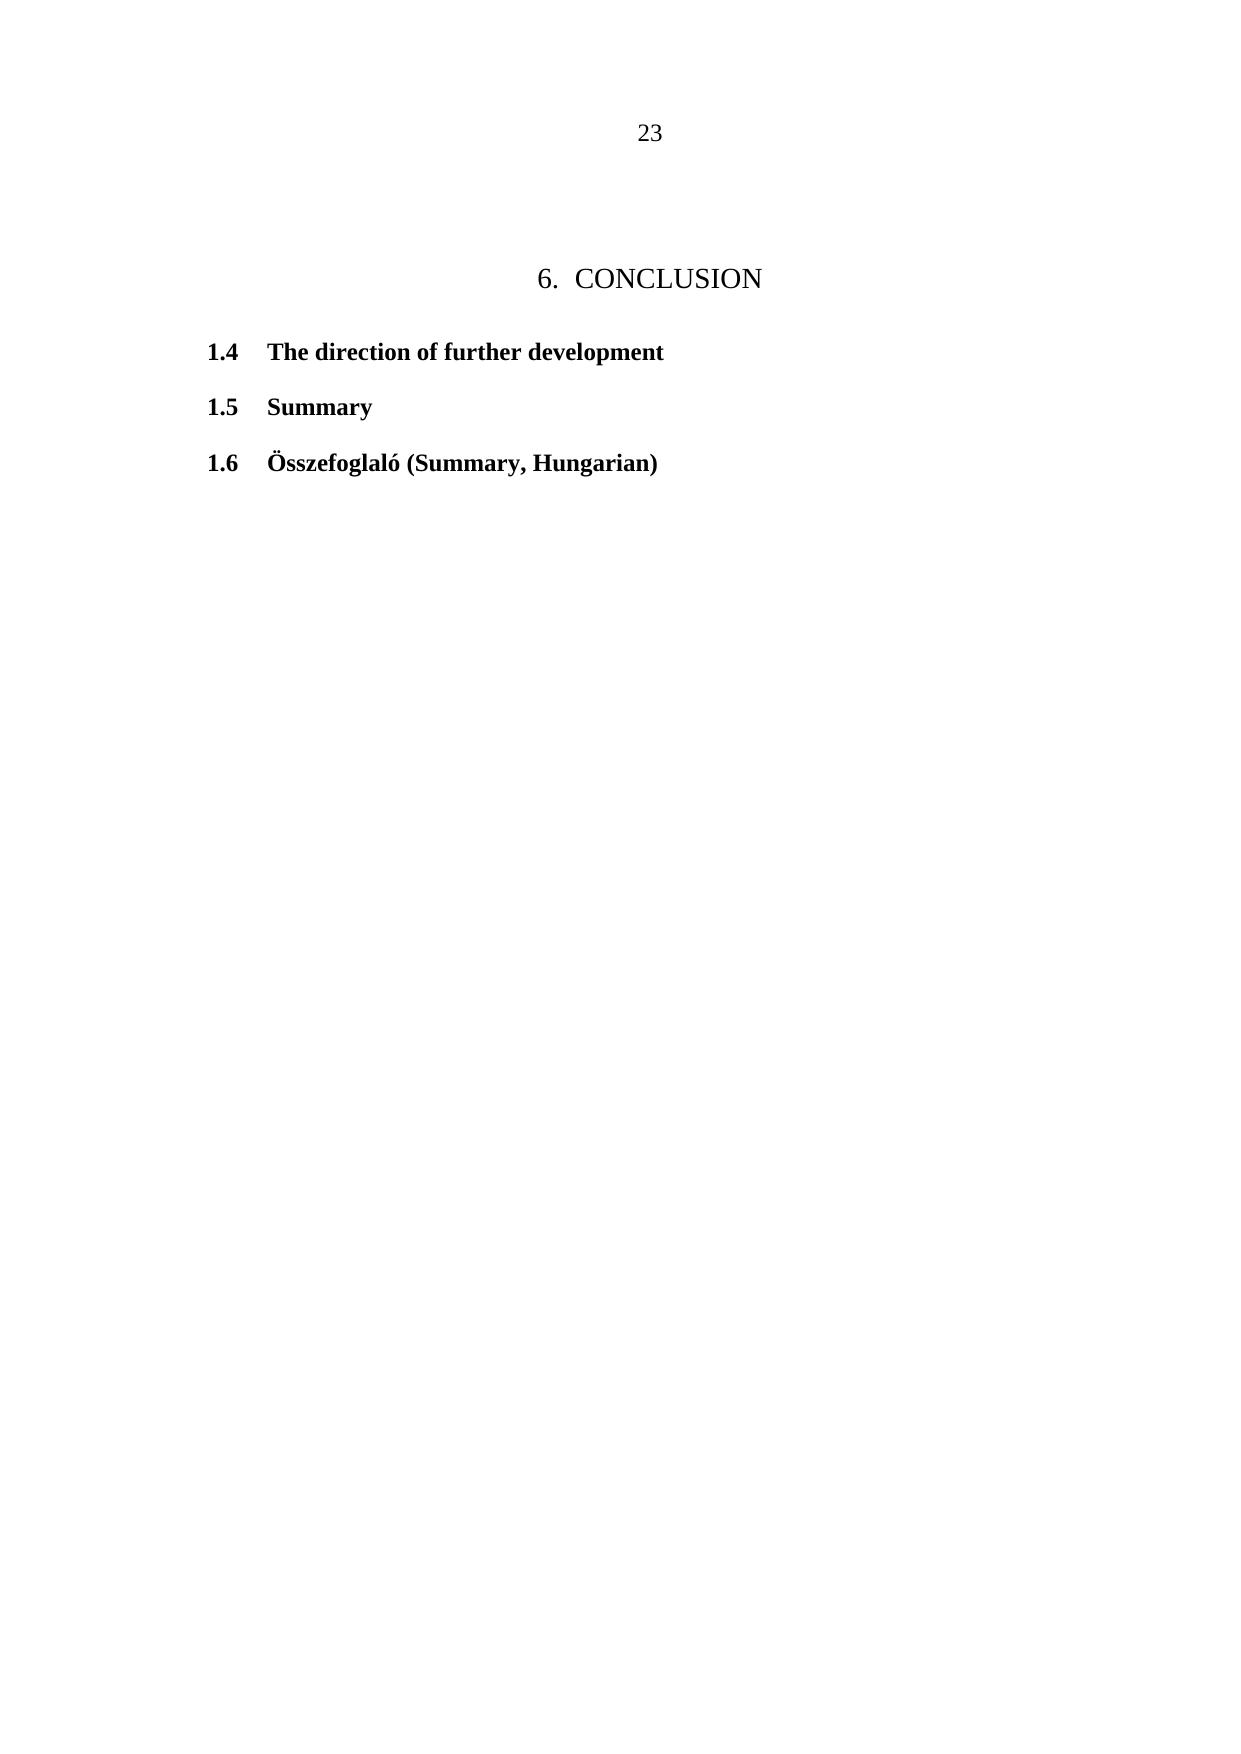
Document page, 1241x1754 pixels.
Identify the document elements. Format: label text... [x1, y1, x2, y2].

subtitle The direction of further development [207, 337, 1092, 365]
subtitle Összefoglaló (Summary, Hungarian) [207, 448, 1092, 477]
subtitle Summary [207, 392, 1092, 421]
subtitle Conclusion [207, 261, 1092, 295]
